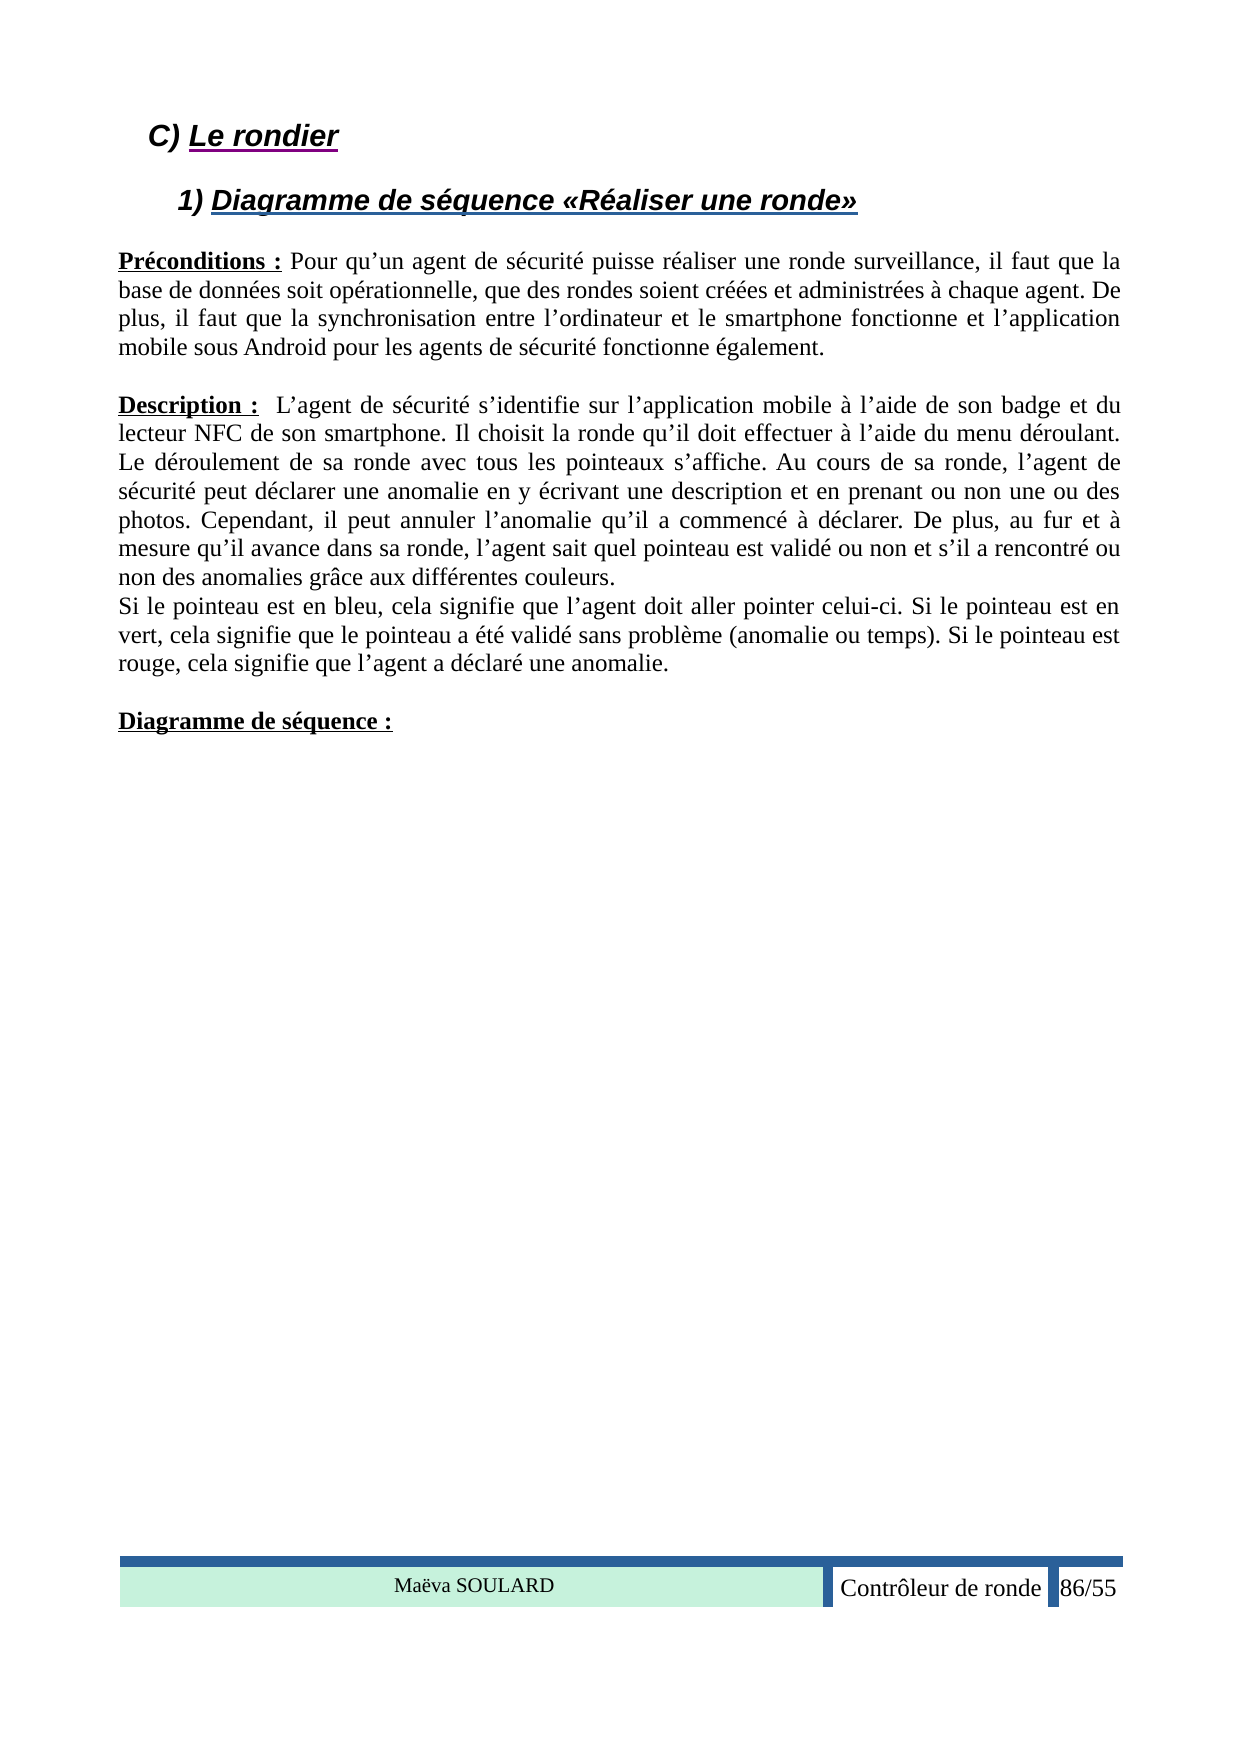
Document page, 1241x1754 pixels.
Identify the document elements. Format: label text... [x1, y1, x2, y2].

subtitle Diagramme de séquence «Réaliser une ronde» [118, 183, 1122, 216]
text Préconditions : Pour qu’un agent de sécurité puisse réaliser une ronde surveillance, il faut que la base de données soit opérationnelle, que des rondes soient créées et administrées à chaque agent. De plus, il faut que la synchronisation entre l’ordinateur et le smartphone fonctionne et l’application mobile sous Android pour les agents de sécurité fonctionne également. [118, 246, 1122, 361]
subtitle Le rondier [118, 118, 1122, 153]
text Diagramme de séquence : [118, 706, 1122, 735]
text Description : L’agent de sécurité s’identifie sur l’application mobile à l’aide de son badge et du lecteur NFC de son smartphone. Il choisit la ronde qu’il doit effectuer à l’aide du menu déroulant. Le déroulement de sa ronde avec tous les pointeaux s’affiche. Au cours de sa ronde, l’agent de sécurité peut déclarer une anomalie en y écrivant une description et en prenant ou non une ou des photos. Cependant, il peut annuler l’anomalie qu’il a commencé à déclarer. De plus, au fur et à mesure qu’il avance dans sa ronde, l’agent sait quel pointeau est validé ou non et s’il a rencontré ou non des anomalies grâce aux différentes couleurs. [118, 390, 1122, 591]
text Si le pointeau est en bleu, cela signifie que l’agent doit aller pointer celui-ci. Si le pointeau est en vert, cela signifie que le pointeau a été validé sans problème (anomalie ou temps). Si le pointeau est rouge, cela signifie que l’agent a déclaré une anomalie. [118, 591, 1122, 677]
